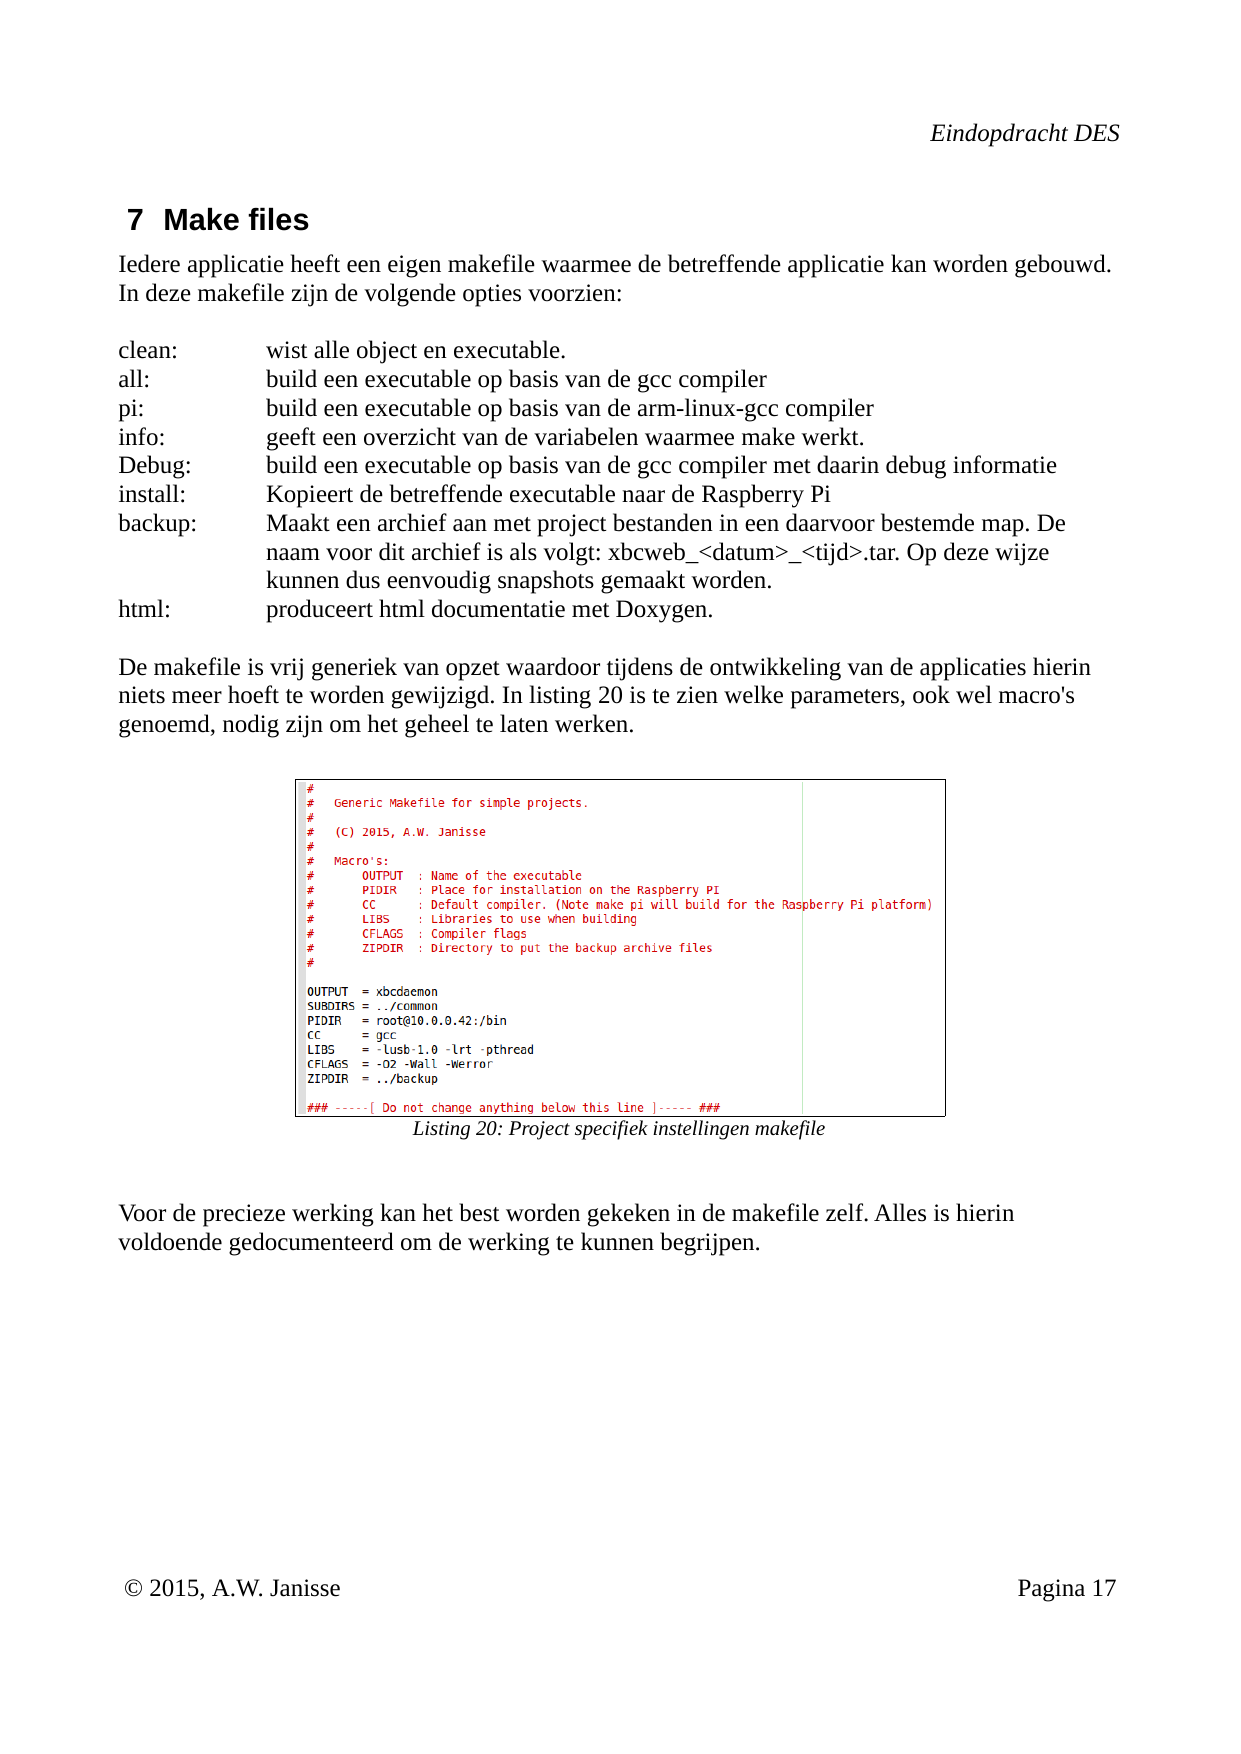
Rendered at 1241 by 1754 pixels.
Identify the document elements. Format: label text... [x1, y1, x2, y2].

picture [298, 782, 943, 1114]
text Iedere applicatie heeft een eigen makefile waarmee de betreffende applicatie kan worden gebouwd. In deze makefile zijn de volgende opties voorzien: [118, 249, 1122, 307]
text info: geeft een overzicht van de variabelen waarmee make werkt. [118, 422, 1122, 450]
text backup: Maakt een archief aan met project bestanden in een daarvoor bestemde map. De naam voor dit archief is als volgt: xbcweb_<datum>_<tijd>.tar. Op deze wijze kunnen dus eenvoudig snapshots gemaakt worden. [118, 508, 1122, 594]
text De makefile is vrij generiek van opzet waardoor tijdens de ontwikkeling van de applicaties hierin niets meer hoeft te worden gewijzigd. In listing 20 is te zien welke parameters, ook wel macro's genoemd, nodig zijn om het geheel te laten werken. [118, 652, 1122, 738]
subtitle Make files [118, 201, 1122, 237]
text clean: wist alle object en executable. [118, 335, 1122, 364]
text all: build een executable op basis van de gcc compiler [118, 364, 1122, 393]
text install: Kopieert de betreffende executable naar de Raspberry Pi [118, 479, 1122, 508]
text Voor de precieze werking kan het best worden gekeken in de makefile zelf. Alles is hierin voldoende gedocumenteerd om de werking te kunnen begrijpen. [118, 1198, 1122, 1255]
text Debug: build een executable op basis van de gcc compiler met daarin debug informatie [118, 450, 1122, 479]
text pi: build een executable op basis van de arm-linux-gcc compiler [118, 393, 1122, 422]
text html: produceert html documentatie met Doxygen. [118, 594, 1122, 623]
list Listing 20: Project specifiek instellingen makefile [295, 1117, 945, 1140]
